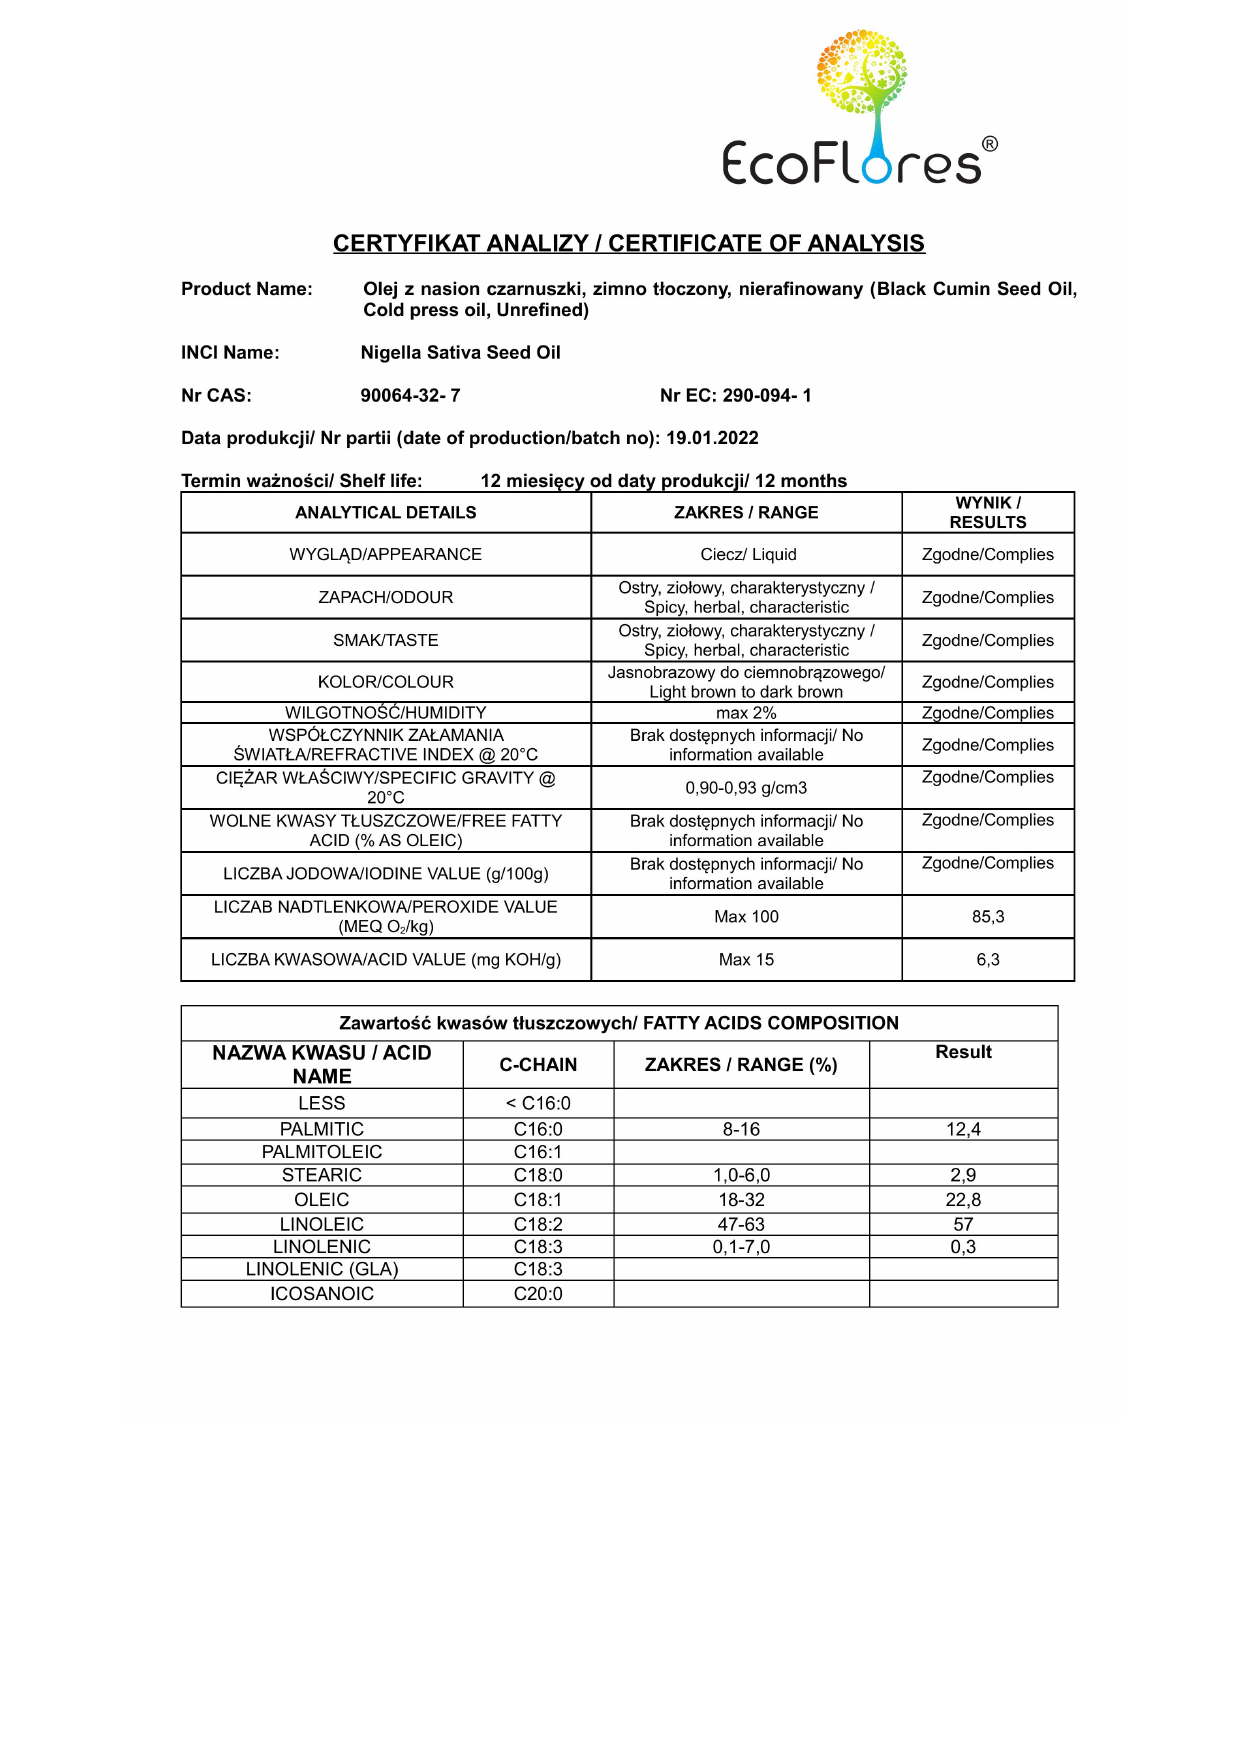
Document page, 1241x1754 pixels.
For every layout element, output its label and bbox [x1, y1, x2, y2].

picture [118, 0, 1123, 1421]
